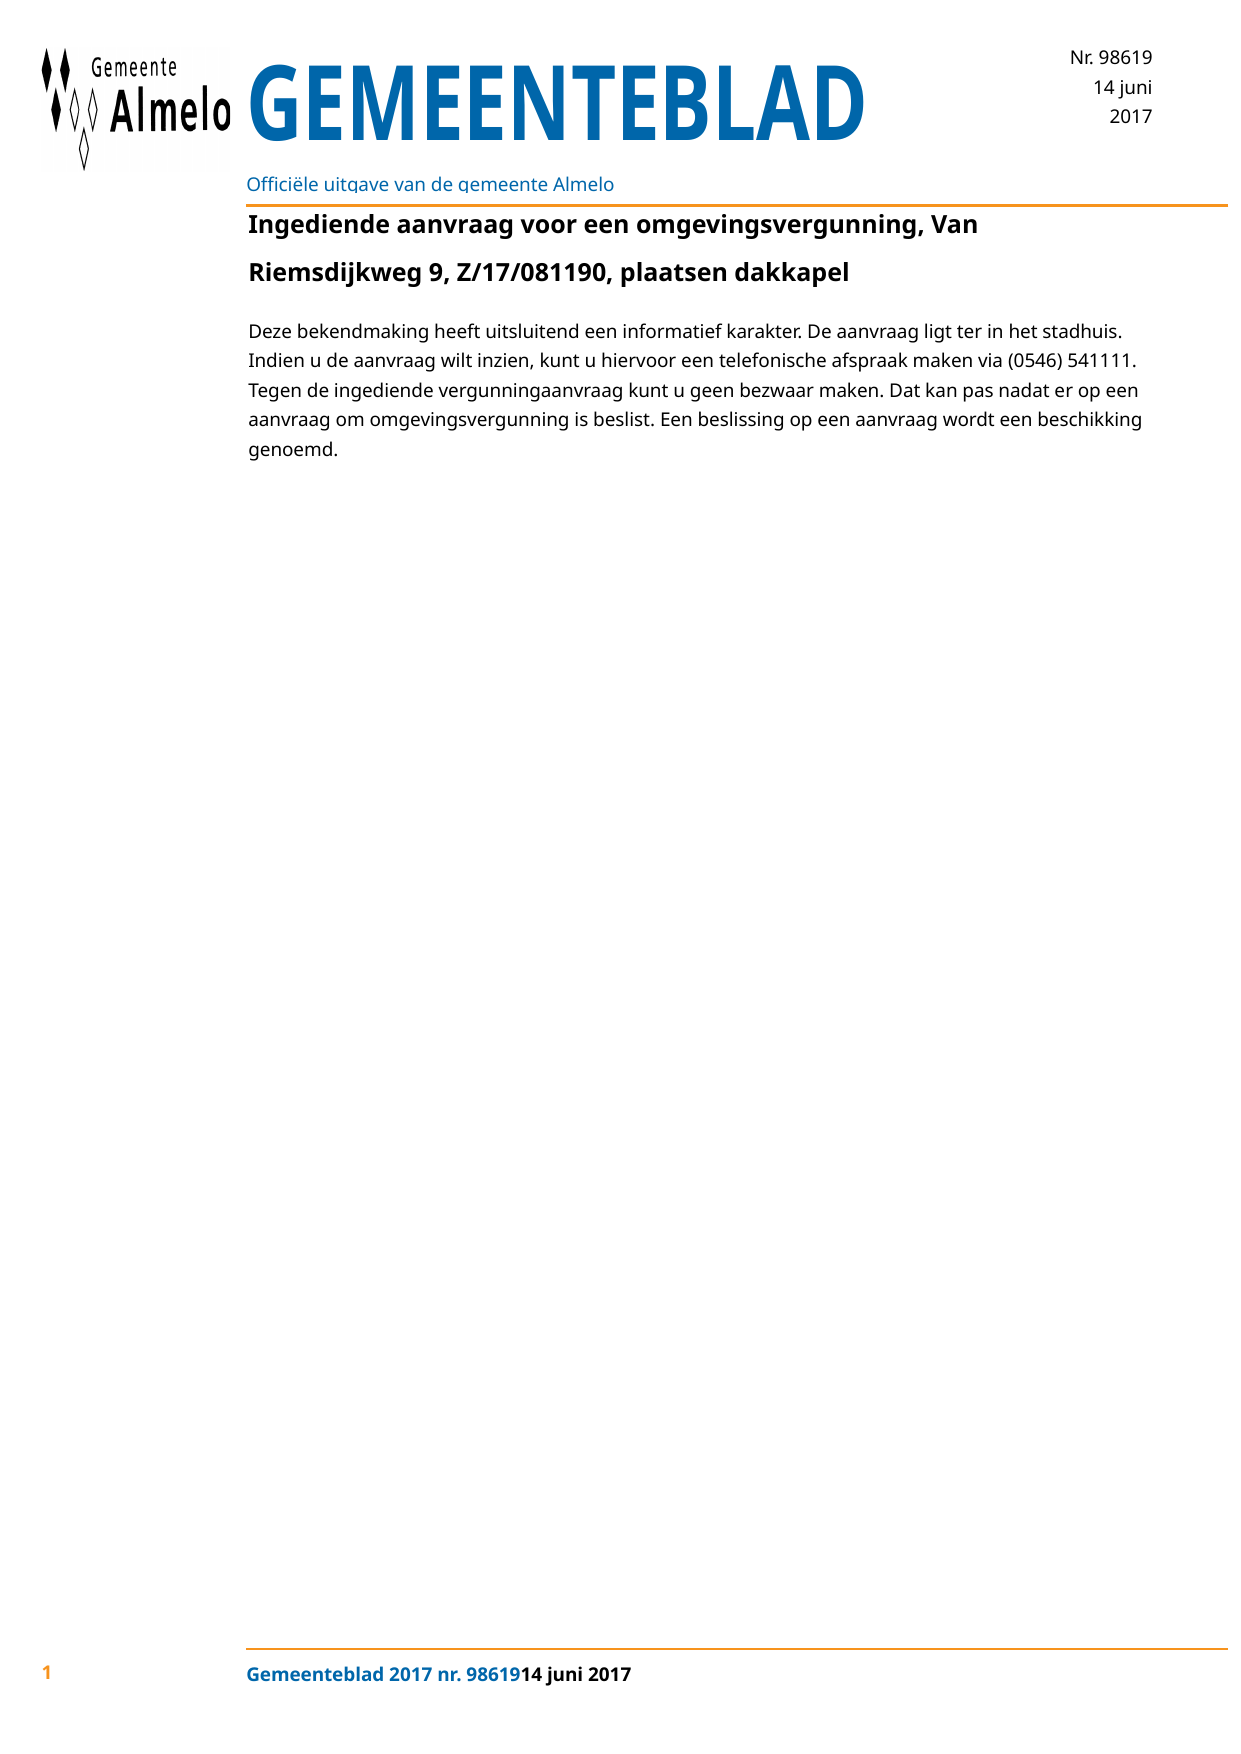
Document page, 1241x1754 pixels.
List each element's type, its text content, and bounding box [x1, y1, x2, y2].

text Ingediende aanvraag voor een omgevingsvergunning, Van Riemsdijkweg 9, Z/17/081190, plaatsen dakkapel [248, 207, 1152, 288]
text Deze bekendmaking heeft uitsluitend een informatief karakter. De aanvraag ligt ter in het stadhuis. Indien u de aanvraag wilt inzien, kunt u hiervoor een telefonische afspraak maken via (0546) 541111. Tegen de ingediende vergunningaanvraag kunt u geen bezwaar maken. Dat kan pas nadat er op een aanvraag om omgevingsvergunning is beslist. Een beslissing op een aanvraag wordt een beschikking genoemd. [248, 318, 1152, 462]
picture [41, 47, 231, 172]
